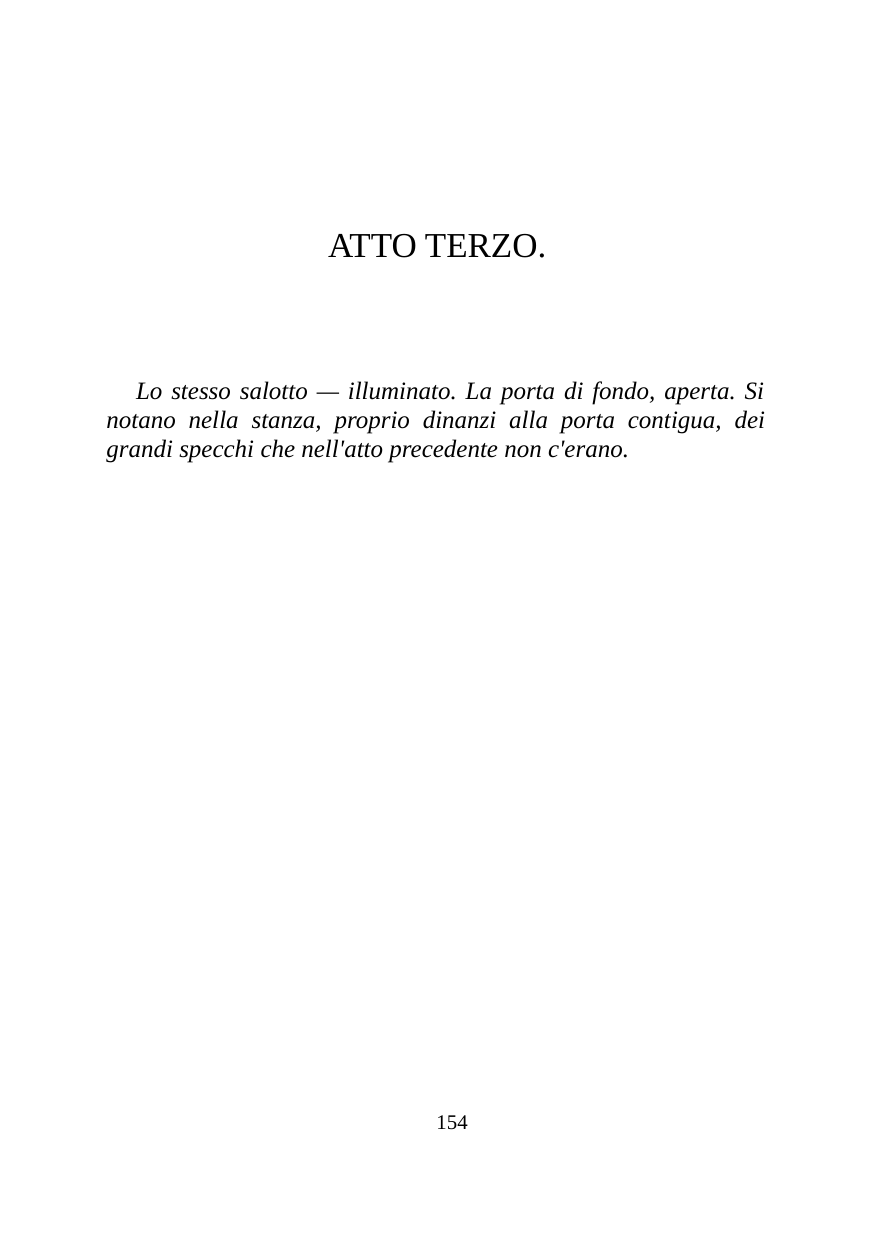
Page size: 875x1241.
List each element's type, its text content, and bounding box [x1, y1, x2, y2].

subtitle ATTO TERZO. [106, 224, 768, 264]
text Lo stesso salotto — illuminato. La porta di fondo, aperta. Si notano nella stanza, proprio dinanzi alla porta contigua, dei grandi specchi che nell'atto precedente non c'erano. [106, 376, 768, 463]
